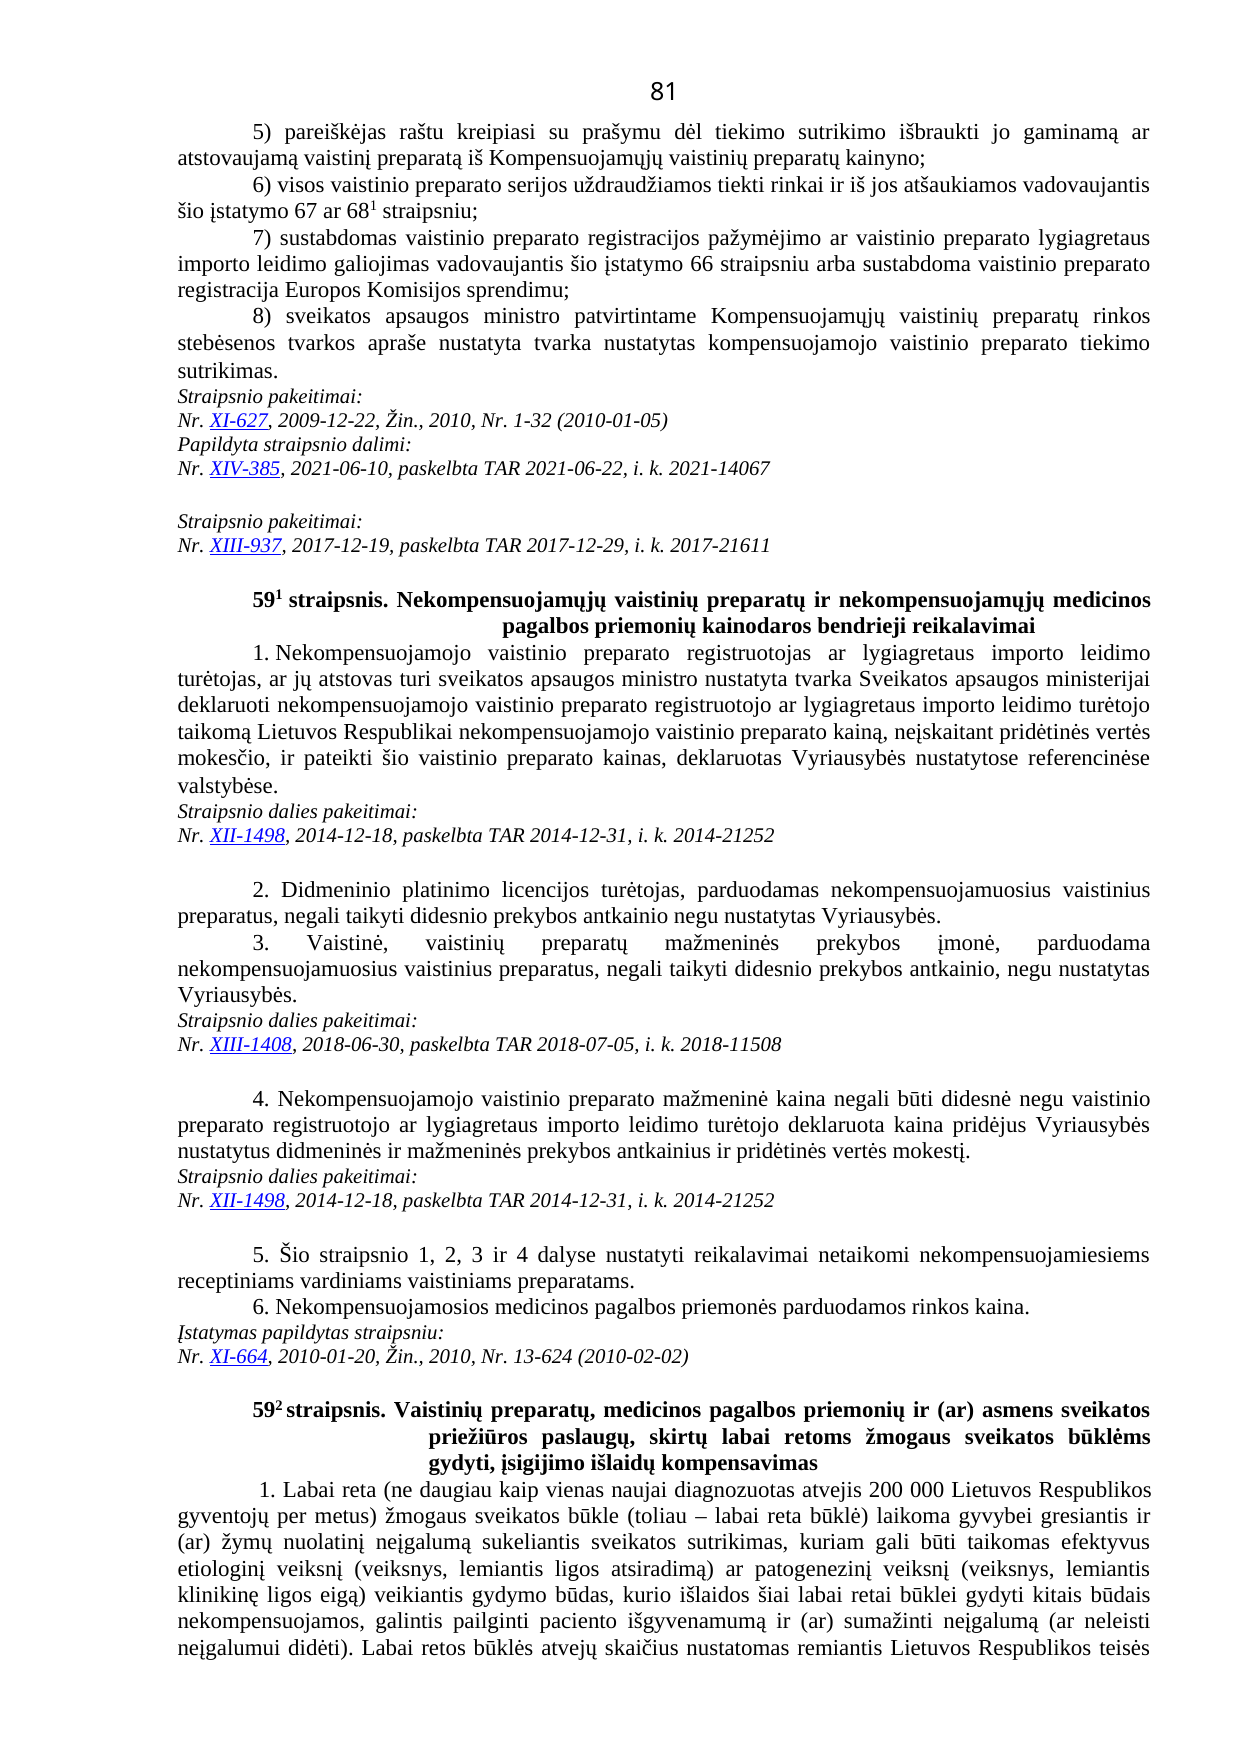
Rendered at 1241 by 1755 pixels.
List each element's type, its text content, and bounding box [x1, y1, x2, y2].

text Nr. XII-1498, 2014-12-18, paskelbta TAR 2014-12-31, i. k. 2014-21252 [177, 1188, 1152, 1212]
text 1. Labai reta (ne daugiau kaip vienas naujai diagnozuotas atvejis 200 000 Lietuvos Respublikos gyventojų per metus) žmogaus sveikatos būkle (toliau – labai reta būklė) laikoma gyvybei gresiantis ir (ar) žymų nuolatinį neįgalumą sukeliantis sveikatos sutrikimas, kuriam gali būti taikomas efektyvus etiologinį veiksnį (veiksnys, lemiantis ligos atsiradimą) ar patogenezinį veiksnį (veiksnys, lemiantis klinikinę ligos eigą) veikiantis gydymo būdas, kurio išlaidos šiai labai retai būklei gydyti kitais būdais nekompensuojamos, galintis pailginti paciento išgyvenamumą ir (ar) sumažinti neįgalumą (ar neleisti neįgalumui didėti). Labai retos būklės atvejų skaičius nustatomas remiantis Lietuvos Respublikos teisės [177, 1476, 1152, 1660]
text 1. Nekompensuojamojo vaistinio preparato registruotojas ar lygiagretaus importo leidimo turėtojas, ar jų atstovas turi sveikatos apsaugos ministro nustatyta tvarka Sveikatos apsaugos ministerijai deklaruoti nekompensuojamojo vaistinio preparato registruotojo ar lygiagretaus importo leidimo turėtojo taikomą Lietuvos Respublikai nekompensuojamojo vaistinio preparato kainą, neįskaitant pridėtinės vertės mokesčio, ir pateikti šio vaistinio preparato kainas, deklaruotas Vyriausybės nustatytose referencinėse valstybėse. [177, 639, 1152, 799]
text 7) sustabdomas vaistinio preparato registracijos pažymėjimo ar vaistinio preparato lygiagretaus importo leidimo galiojimas vadovaujantis šio įstatymo 66 straipsniu arba sustabdoma vaistinio preparato registracija Europos Komisijos sprendimu; [177, 223, 1152, 303]
subtitle 6. Nekompensuojamosios medicinos pagalbos priemonės parduodamos rinkos kaina. [177, 1293, 1152, 1320]
text Įstatymas papildytas straipsniu: [177, 1320, 1152, 1344]
text 4. Nekompensuojamojo vaistinio preparato mažmeninė kaina negali būti didesnė negu vaistinio preparato registruotojo ar lygiagretaus importo leidimo turėtojo deklaruota kaina pridėjus Vyriausybės nustatytus didmeninės ir mažmeninės prekybos antkainius ir pridėtinės vertės mokestį. [177, 1085, 1152, 1164]
text Nr. XII-1498, 2014-12-18, paskelbta TAR 2014-12-31, i. k. 2014-21252 [177, 823, 1152, 847]
subtitle 5. Šio straipsnio 1, 2, 3 ir 4 dalyse nustatyti reikalavimai netaikomi nekompensuojamiesiems receptiniams vardiniams vaistiniams preparatams. [177, 1241, 1152, 1293]
text Papildyta straipsnio dalimi: [177, 432, 1152, 456]
text Straipsnio dalies pakeitimai: [177, 1164, 1152, 1188]
text Straipsnio dalies pakeitimai: [177, 1008, 1152, 1032]
text 592 straipsnis. Vaistinių preparatų, medicinos pagalbos priemonių ir (ar) asmens sveikatos priežiūros paslaugų, skirtų labai retoms žmogaus sveikatos būklėms gydyti, įsigijimo išlaidų kompensavimas [252, 1397, 1152, 1476]
text Nr. XI-664, 2010-01-20, Žin., 2010, Nr. 13-624 (2010-02-02) [177, 1344, 1152, 1368]
text 8) sveikatos apsaugos ministro patvirtintame Kompensuojamųjų vaistinių preparatų rinkos stebėsenos tvarkos apraše nustatyta tvarka nustatytas kompensuojamojo vaistinio preparato tiekimo sutrikimas. [177, 303, 1152, 384]
text 3. Vaistinė, vaistinių preparatų mažmeninės prekybos įmonė, parduodama nekompensuojamuosius vaistinius preparatus, negali taikyti didesnio prekybos antkainio, negu nustatytas Vyriausybės. [177, 929, 1152, 1008]
text Straipsnio dalies pakeitimai: [177, 799, 1152, 823]
text 6) visos vaistinio preparato serijos uždraudžiamos tiekti rinkai ir iš jos atšaukiamos vadovaujantis šio įstatymo 67 ar 681 straipsniu; [177, 171, 1152, 223]
text 5) pareiškėjas raštu kreipiasi su prašymu dėl tiekimo sutrikimo išbraukti jo gaminamą ar atstovaujamą vaistinį preparatą iš Kompensuojamųjų vaistinių preparatų kainyno; [177, 118, 1152, 171]
text Straipsnio pakeitimai: [177, 384, 1152, 408]
subtitle 2. Didmeninio platinimo licencijos turėtojas, parduodamas nekompensuojamuosius vaistinius preparatus, negali taikyti didesnio prekybos antkainio negu nustatytas Vyriausybės. [177, 876, 1152, 929]
subtitle 591 straipsnis. Nekompensuojamųjų vaistinių preparatų ir nekompensuojamųjų medicinos pagalbos priemonių kainodaros bendrieji reikalavimai [252, 586, 1152, 639]
text Straipsnio pakeitimai: [177, 509, 1152, 533]
text Nr. XIV-385, 2021-06-10, paskelbta TAR 2021-06-22, i. k. 2021-14067 [177, 456, 1152, 480]
text Nr. XIII-937, 2017-12-19, paskelbta TAR 2017-12-29, i. k. 2017-21611 [177, 533, 1152, 557]
text Nr. XIII-1408, 2018-06-30, paskelbta TAR 2018-07-05, i. k. 2018-11508 [177, 1032, 1152, 1056]
text Nr. XI-627, 2009-12-22, Žin., 2010, Nr. 1-32 (2010-01-05) [177, 408, 1152, 432]
